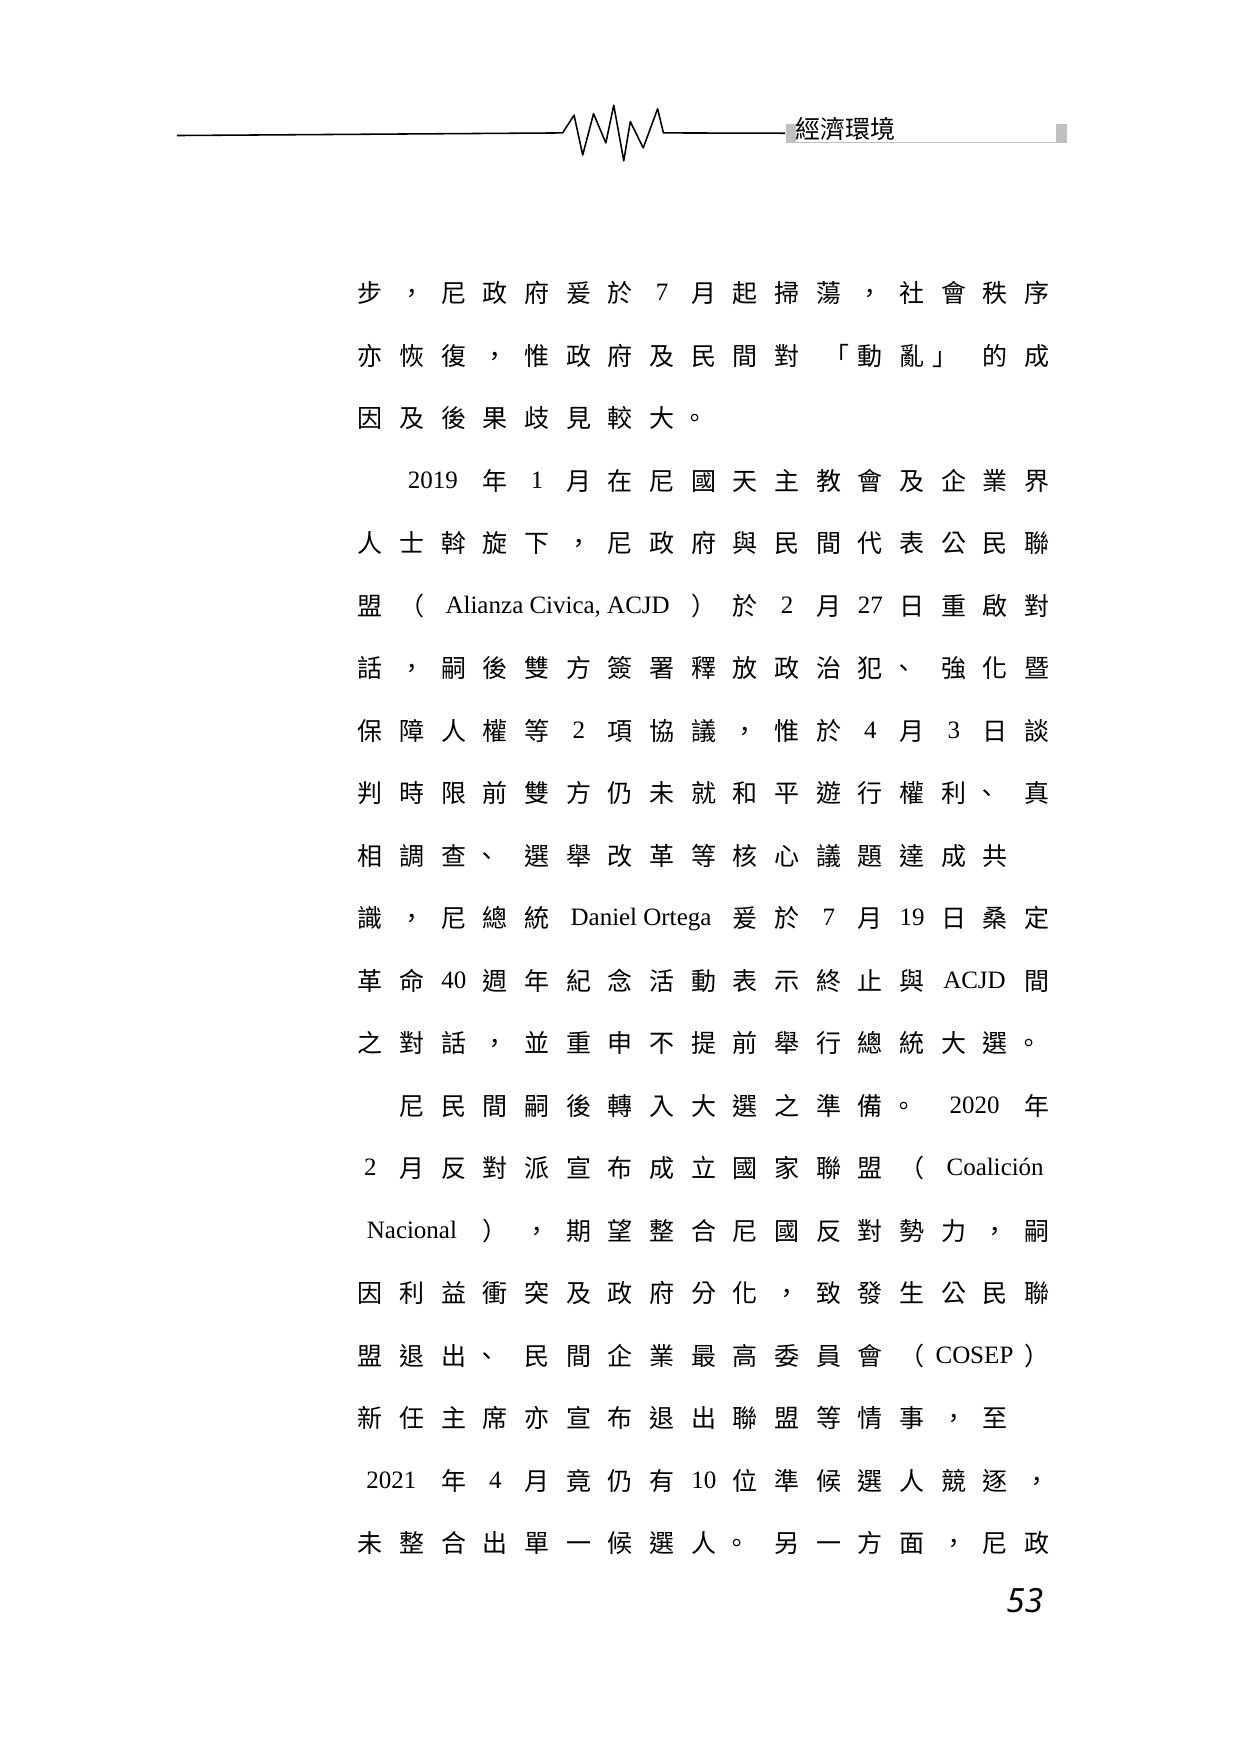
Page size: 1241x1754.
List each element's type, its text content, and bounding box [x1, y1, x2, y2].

text 尼民間嗣後轉入大選之準備。2020年2月反對派宣布成立國家聯盟（Coalición Nacional），期望整合尼國反對勢力，嗣因利益衝突及政府分化，致發生公民聯盟退出、民間企業最高委員會（COSEP）新任主席亦宣布退出聯盟等情事，至2021年4月竟仍有10位準候選人競逐，未整合出單一候選人。另一方面，尼政 [330, 1063, 1058, 1563]
text 步，尼政府爰於7月起掃蕩，社會秩序亦恢復，惟政府及民間對「動亂」的成因及後果歧見較大。 [330, 250, 1058, 438]
text 2019年1月在尼國天主教會及企業界人士斡旋下，尼政府與民間代表公民聯盟（Alianza Civica, ACJD）於2月27日重啟對話，嗣後雙方簽署釋放政治犯、強化暨保障人權等2項協議，惟於4月3日談判時限前雙方仍未就和平遊行權利、真相調查、選舉改革等核心議題達成共識，尼總統Daniel Ortega爰於7月19日桑定革命40週年紀念活動表示終止與ACJD間之對話，並重申不提前舉行總統大選。 [330, 438, 1058, 1063]
